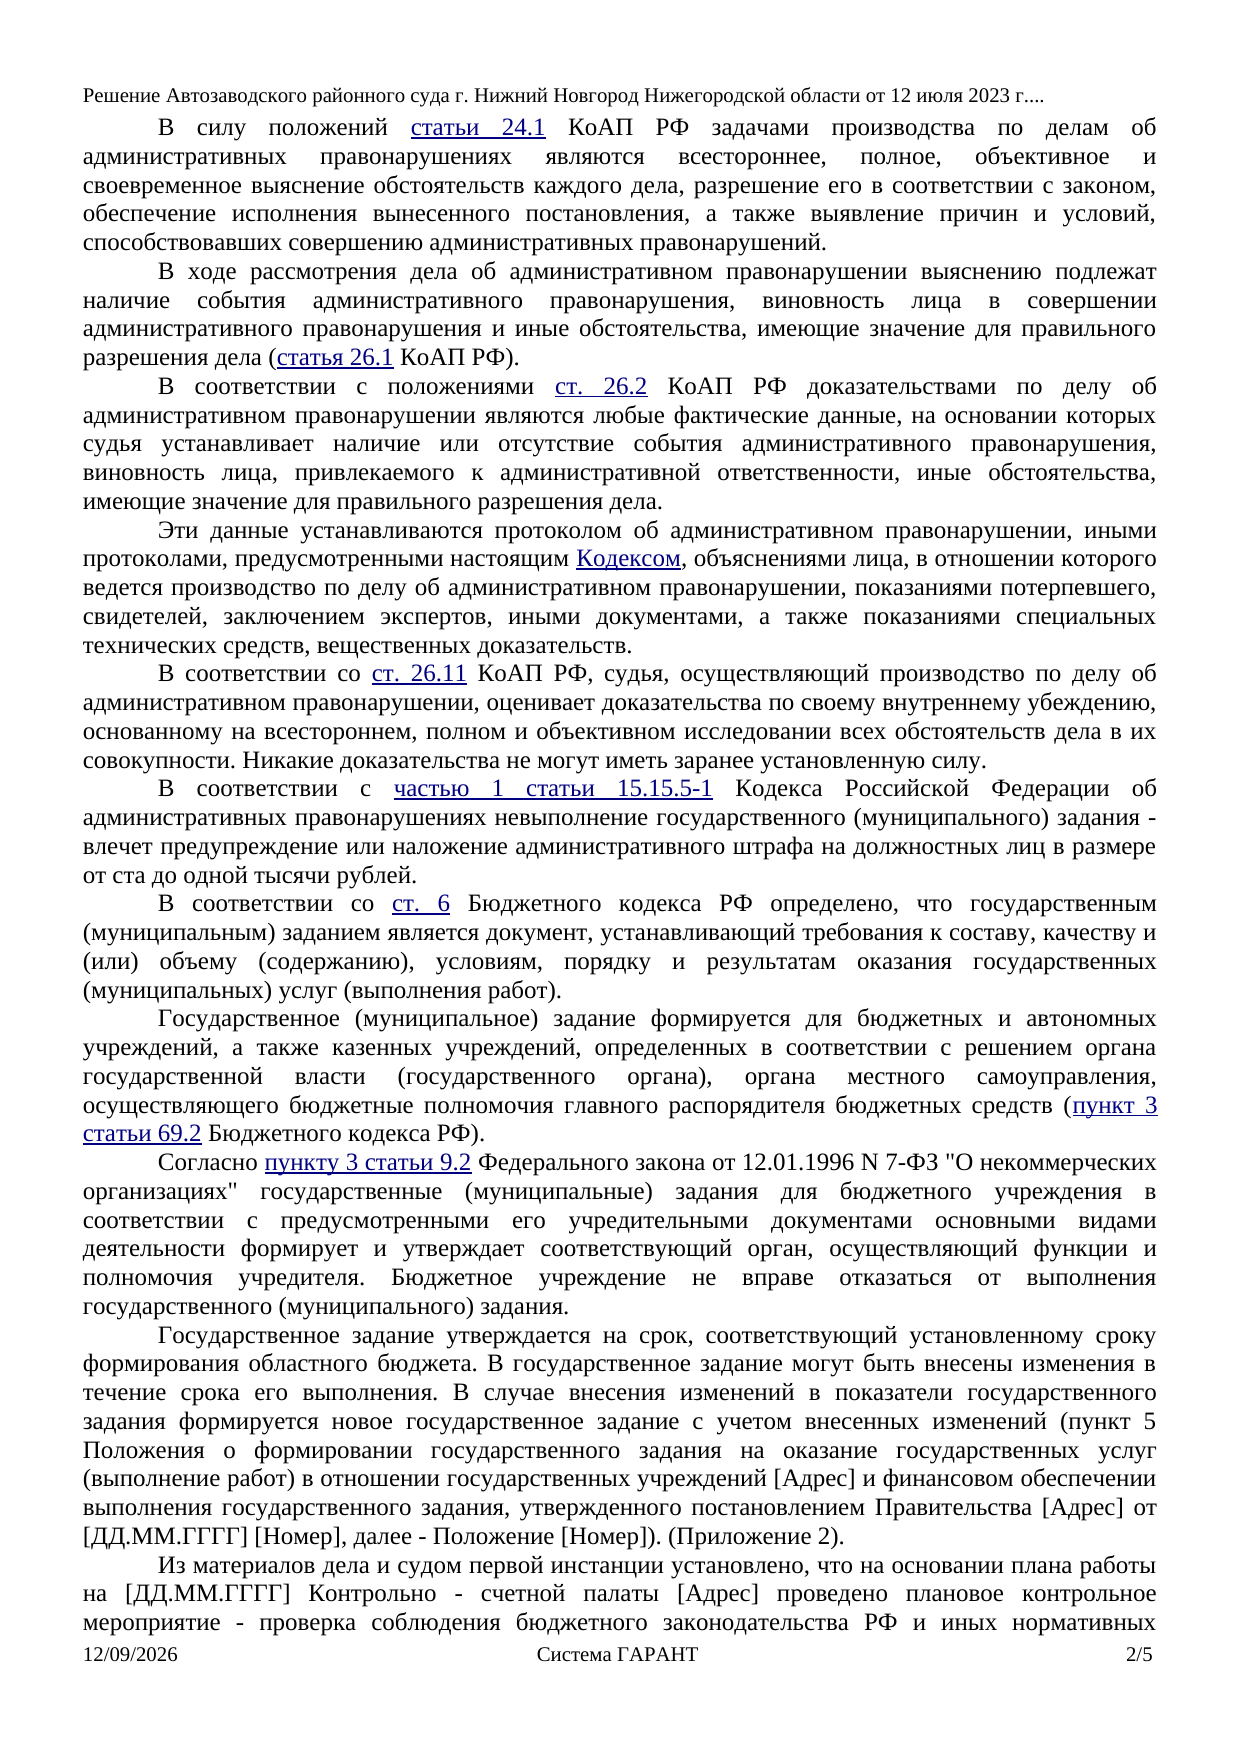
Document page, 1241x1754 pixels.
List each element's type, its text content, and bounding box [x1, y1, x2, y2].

text Эти данные устанавливаются протоколом об административном правонарушении, иными протоколами, предусмотренными настоящим Кодексом, объяснениями лица, в отношении которого ведется производство по делу об административном правонарушении, показаниями потерпевшего, свидетелей, заключением экспертов, иными документами, а также показаниями специальных технических средств, вещественных доказательств. [83, 515, 1157, 658]
text В ходе рассмотрения дела об административном правонарушении выяснению подлежат наличие события административного правонарушения, виновность лица в совершении административного правонарушения и иные обстоятельства, имеющие значение для правильного разрешения дела (статья 26.1 КоАП РФ). [83, 256, 1157, 371]
text Из материалов дела и судом первой инстанции установлено, что на основании плана работы на [ДД.ММ.ГГГГ] Контрольно - счетной палаты [Адрес] проведено плановое контрольное мероприятие - проверка соблюдения бюджетного законодательства РФ и иных нормативных [83, 1550, 1157, 1636]
text Государственное задание утверждается на срок, соответствующий установленному сроку формирования областного бюджета. В государственное задание могут быть внесены изменения в течение срока его выполнения. В случае внесения изменений в показатели государственного задания формируется новое государственное задание с учетом внесенных изменений (пункт 5 Положения о формировании государственного задания на оказание государственных услуг (выполнение работ) в отношении государственных учреждений [Адрес] и финансовом обеспечении выполнения государственного задания, утвержденного постановлением Правительства [Адрес] от [ДД.ММ.ГГГГ] [Номер], далее - Положение [Номер]). (Приложение 2). [83, 1320, 1157, 1550]
text В силу положений статьи 24.1 КоАП РФ задачами производства по делам об административных правонарушениях являются всестороннее, полное, объективное и своевременное выяснение обстоятельств каждого дела, разрешение его в соответствии с законом, обеспечение исполнения вынесенного постановления, а также выявление причин и условий, способствовавших совершению административных правонарушений. [83, 112, 1157, 256]
text В соответствии с положениями ст. 26.2 КоАП РФ доказательствами по делу об административном правонарушении являются любые фактические данные, на основании которых судья устанавливает наличие или отсутствие события административного правонарушения, виновность лица, привлекаемого к административной ответственности, иные обстоятельства, имеющие значение для правильного разрешения дела. [83, 371, 1157, 515]
text В соответствии с частью 1 статьи 15.15.5-1 Кодекса Российской Федерации об административных правонарушениях невыполнение государственного (муниципального) задания - влечет предупреждение или наложение административного штрафа на должностных лиц в размере от ста до одной тысячи рублей. [83, 773, 1157, 888]
text Согласно пункту 3 статьи 9.2 Федерального закона от 12.01.1996 N 7-ФЗ "О некоммерческих организациях" государственные (муниципальные) задания для бюджетного учреждения в соответствии с предусмотренными его учредительными документами основными видами деятельности формирует и утверждает соответствующий орган, осуществляющий функции и полномочия учредителя. Бюджетное учреждение не вправе отказаться от выполнения государственного (муниципального) задания. [83, 1147, 1157, 1320]
text В соответствии со ст. 26.11 КоАП РФ, судья, осуществляющий производство по делу об административном правонарушении, оценивает доказательства по своему внутреннему убеждению, основанному на всестороннем, полном и объективном исследовании всех обстоятельств дела в их совокупности. Никакие доказательства не могут иметь заранее установленную силу. [83, 658, 1157, 773]
text Государственное (муниципальное) задание формируется для бюджетных и автономных учреждений, а также казенных учреждений, определенных в соответствии с решением органа государственной власти (государственного органа), органа местного самоуправления, осуществляющего бюджетные полномочия главного распорядителя бюджетных средств (пункт 3 статьи 69.2 Бюджетного кодекса РФ). [83, 1003, 1157, 1147]
text В соответствии со ст. 6 Бюджетного кодекса РФ определено, что государственным (муниципальным) заданием является документ, устанавливающий требования к составу, качеству и (или) объему (содержанию), условиям, порядку и результатам оказания государственных (муниципальных) услуг (выполнения работ). [83, 888, 1157, 1003]
